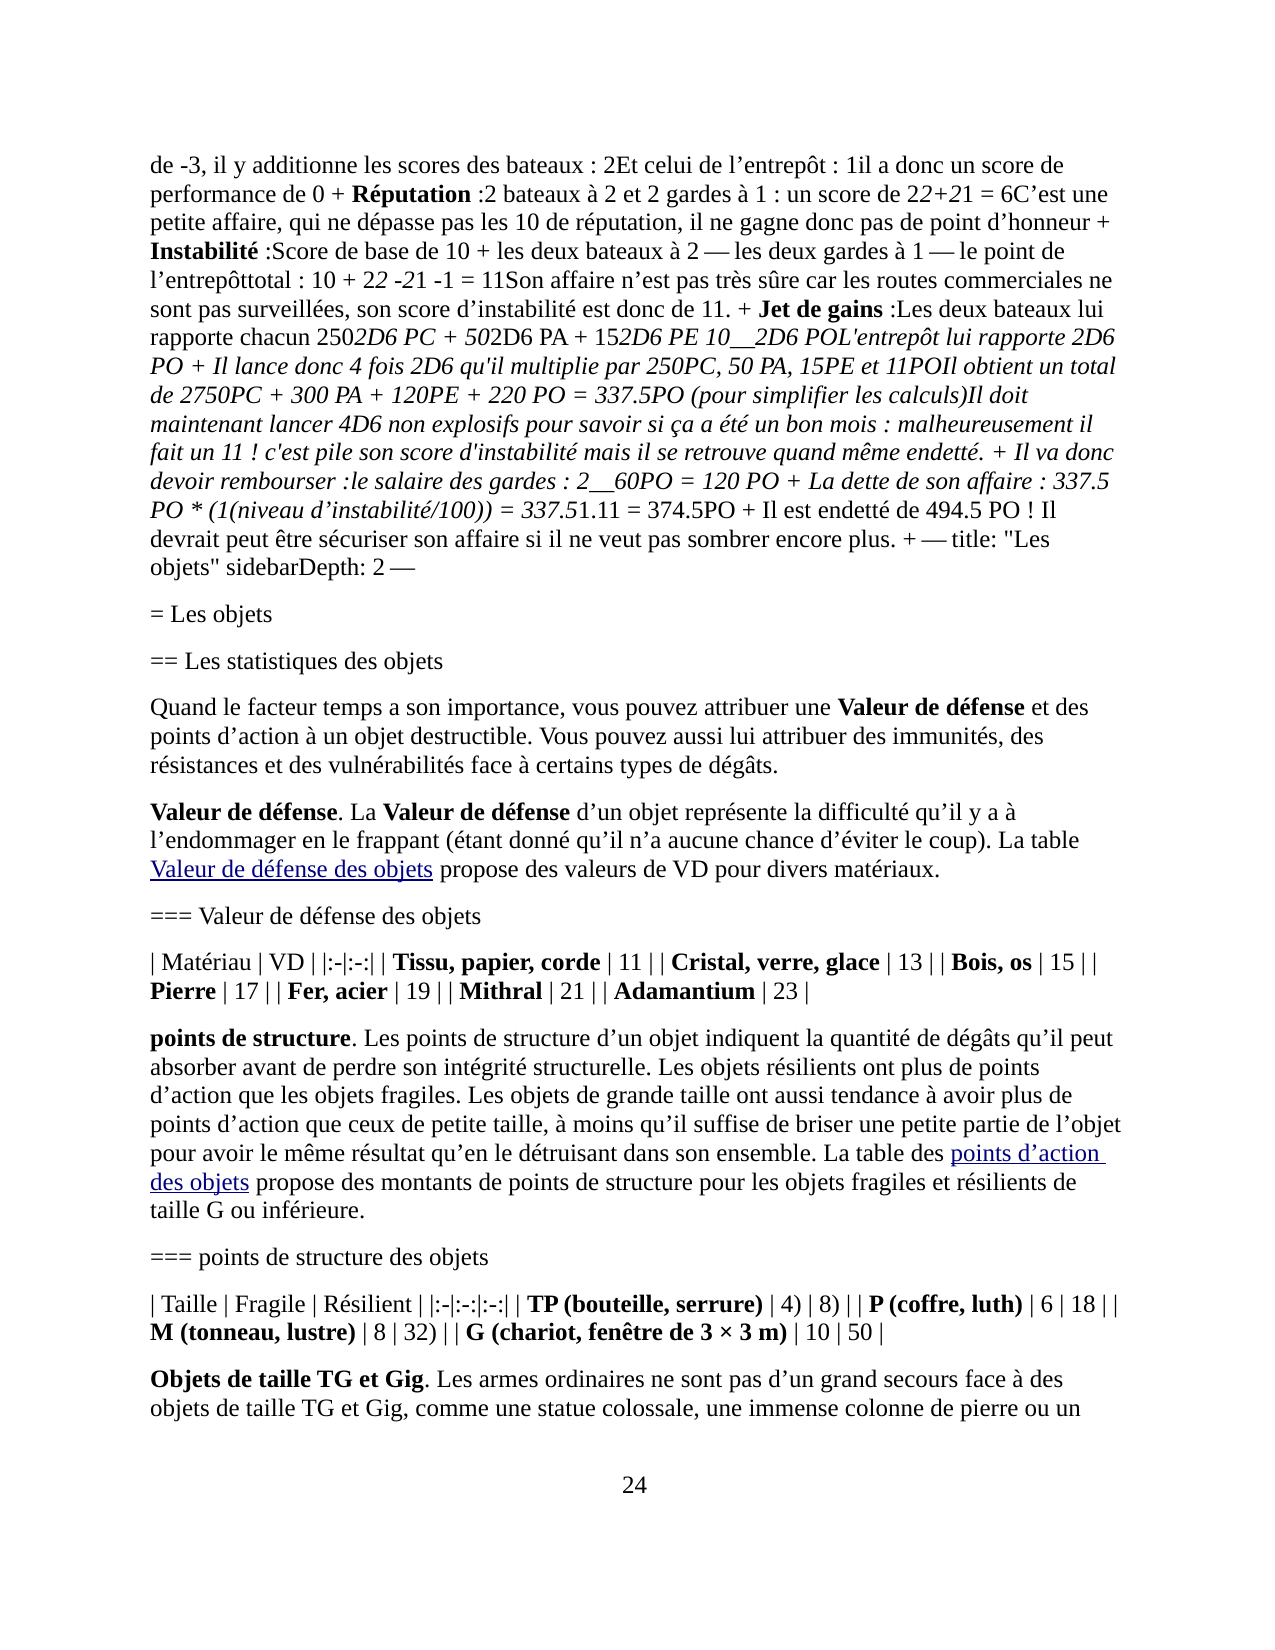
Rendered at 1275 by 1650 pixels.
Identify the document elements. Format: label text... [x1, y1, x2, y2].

text === points de structure des objets [150, 1242, 1125, 1271]
text == Les statistiques des objets [150, 646, 1125, 674]
text Quand le facteur temps a son importance, vous pouvez attribuer une Valeur de défense et des points d’action à un objet destructible. Vous pouvez aussi lui attribuer des immunités, des résistances et des vulnérabilités face à certains types de dégâts. [150, 692, 1125, 779]
text | Matériau | VD | |:-|:-:| | Tissu, papier, corde | 11 | | Cristal, verre, glace | 13 | | Bois, os | 15 | | Pierre | 17 | | Fer, acier | 19 | | Mithral | 21 | | Adamantium | 23 | [150, 947, 1125, 1005]
text === Valeur de défense des objets [150, 901, 1125, 929]
text points de structure. Les points de structure d’un objet indiquent la quantité de dégâts qu’il peut absorber avant de perdre son intégrité structurelle. Les objets résilients ont plus de points d’action que les objets fragiles. Les objets de grande taille ont aussi tendance à avoir plus de points d’action que ceux de petite taille, à moins qu’il suffise de briser une petite partie de l’objet pour avoir le même résultat qu’en le détruisant dans son ensemble. La table des points d’action des objets propose des montants de points de structure pour les objets fragiles et résilients de taille G ou inférieure. [150, 1023, 1125, 1224]
text de -3 , il y additionne les scores des bateaux : 2 Et celui de l’entrepôt : 1 il a donc un score de performance de 0 + Réputation : 2 bateaux à 2 et 2 gardes à 1 : un score de 22+21 = 6 C’est une petite affaire, qui ne dépasse pas les 10 de réputation, il ne gagne donc pas de point d’honneur + Instabilité : Score de base de 10 + les deux bateaux à 2 — les deux gardes à 1 — le point de l’entrepôt total : 10 + 22 -21 -1 = 11 Son affaire n’est pas très sûre car les routes commerciales ne sont pas surveillées, son score d’instabilité est donc de 11. + Jet de gains : Les deux bateaux lui rapporte chacun 2502D6 PC + 502D6 PA + 152D6 PE 10__2D6 PO L'entrepôt lui rapporte 2D6 PO + Il lance donc 4 fois 2D6 qu'il multiplie par 250PC, 50 PA, 15PE et 11PO Il obtient un total de 2750PC + 300 PA + 120PE + 220 PO = 337.5PO (pour simplifier les calculs) Il doit maintenant lancer 4D6 non explosifs pour savoir si ça a été un bon mois : malheureusement il fait un 11 ! c'est pile son score d'instabilité mais il se retrouve quand même endetté. + Il va donc devoir rembourser : le salaire des gardes : 2__60PO = 120 PO + La dette de son affaire : 337.5 PO * (1(niveau d’instabilité/100)) = 337.51.11 = 374.5PO + Il est endetté de 494.5 PO ! Il devrait peut être sécuriser son affaire si il ne veut pas sombrer encore plus. + — title: "Les objets" sidebarDepth: 2 — [150, 150, 1125, 581]
text Objets de taille TG et Gig. Les armes ordinaires ne sont pas d’un grand secours face à des objets de taille TG et Gig, comme une statue colossale, une immense colonne de pierre ou un [150, 1364, 1125, 1422]
text = Les objets [150, 599, 1125, 628]
text | Taille | Fragile | Résilient | |:-|:-:|:-:| | TP (bouteille, serrure) | 4) | 8) | | P (coffre, luth) | 6 | 18 | | M (tonneau, lustre) | 8 | 32) | | G (chariot, fenêtre de 3 × 3 m) | 10 | 50 | [150, 1289, 1125, 1346]
text Valeur de défense. La Valeur de défense d’un objet représente la difficulté qu’il y a à l’endommager en le frappant (étant donné qu’il n’a aucune chance d’éviter le coup). La table Valeur de défense des objets propose des valeurs de VD pour divers matériaux. [150, 797, 1125, 883]
